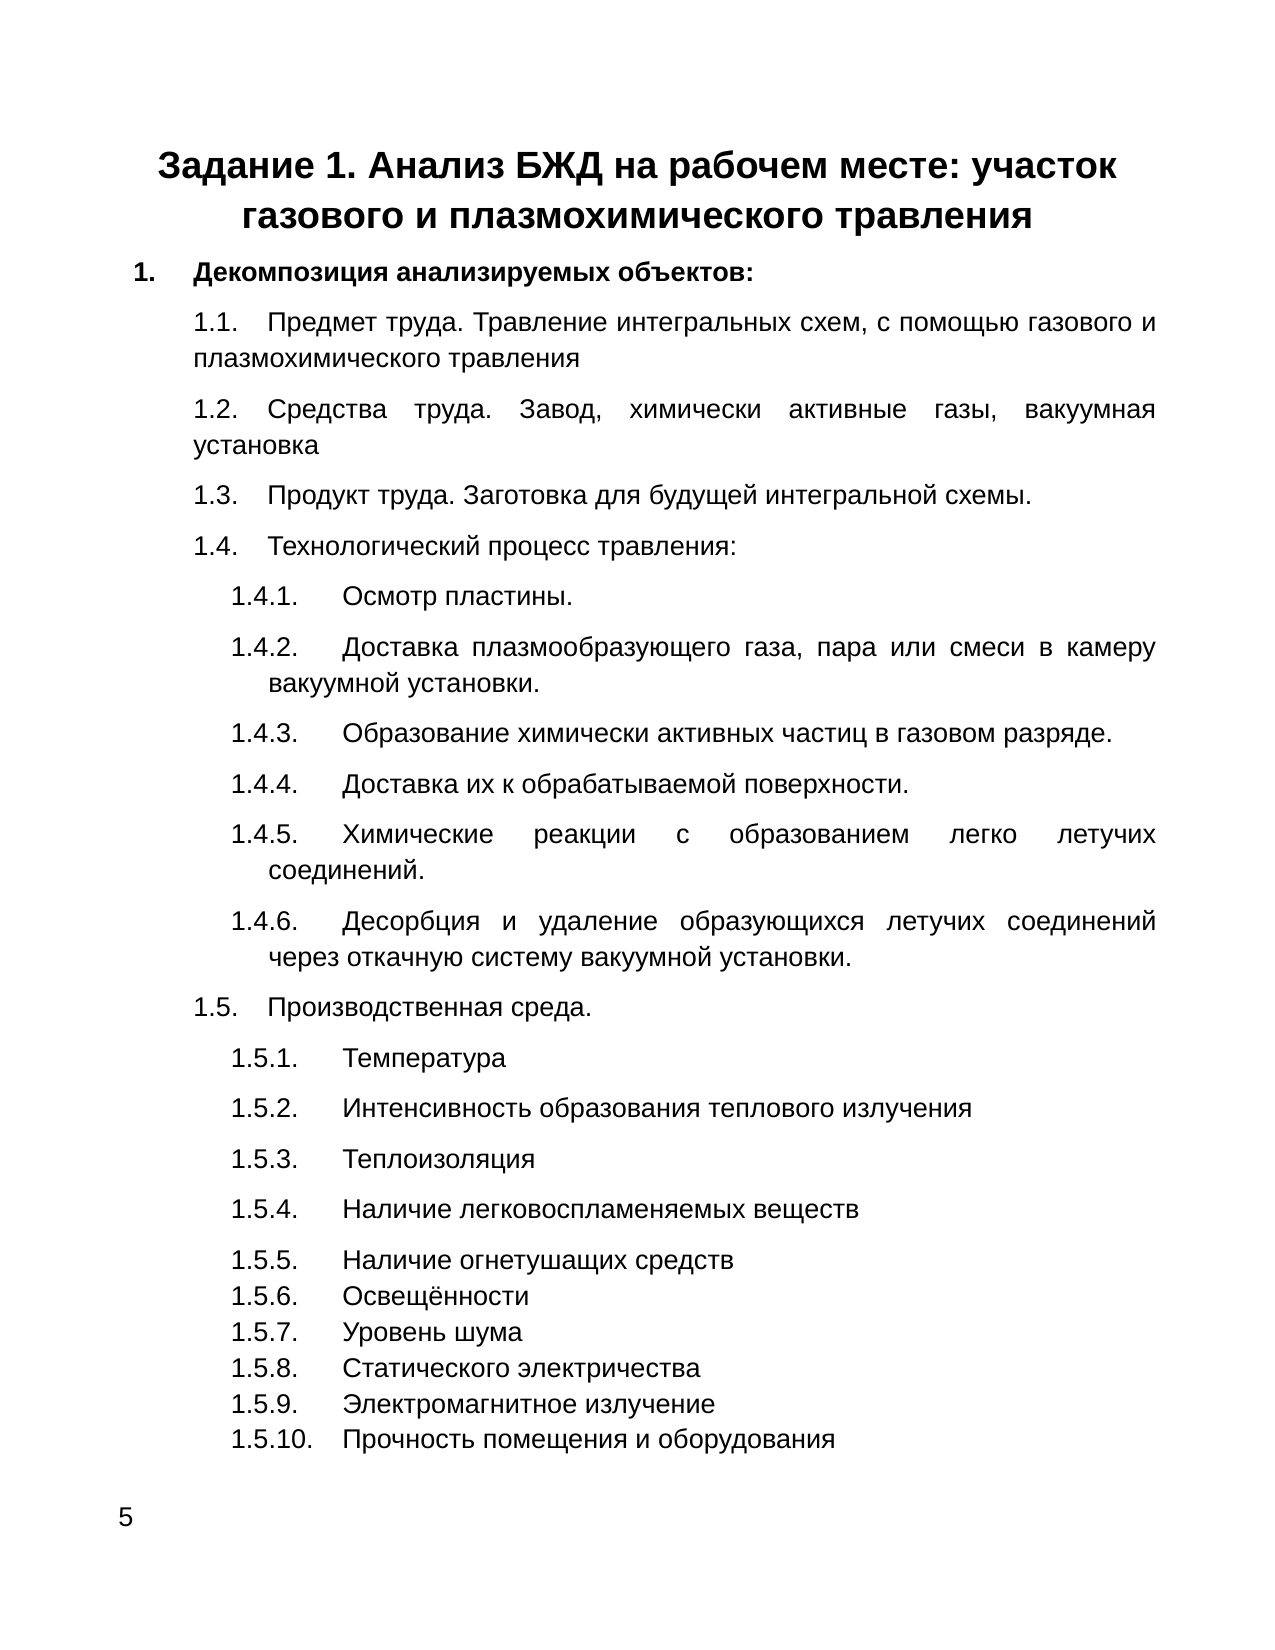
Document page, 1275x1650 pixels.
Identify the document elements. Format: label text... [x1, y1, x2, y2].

list Осмотр пластины. [231, 580, 1157, 612]
list Статического электричества [231, 1352, 1157, 1383]
list Химические реакции с образованием легко летучих соединений. [231, 818, 1157, 886]
list Температура [231, 1042, 1157, 1073]
list Продукт труда. Заготовка для будущей интегральной схемы. [193, 479, 1157, 511]
list Освещённости [231, 1280, 1157, 1311]
list Уровень шума [231, 1316, 1157, 1347]
list Образование химически активных частиц в газовом разряде. [231, 717, 1157, 748]
list Средства труда. Завод, химически активные газы, вакуумная установка [193, 393, 1157, 460]
list Технологический процесс травления: [193, 530, 1157, 561]
list Интенсивность образования теплового излучения [231, 1092, 1157, 1123]
list Наличие огнетушащих средств [231, 1244, 1157, 1275]
list Теплоизоляция [231, 1143, 1157, 1174]
list Доставка их к обрабатываемой поверхности. [231, 768, 1157, 799]
list Наличие легковоспламеняемых веществ [231, 1193, 1157, 1224]
list Электромагнитное излучение [231, 1388, 1157, 1419]
list Десорбция и удаление образующихся летучих соединений через откачную систему вакуумной установки. [231, 905, 1157, 972]
list Декомпозиция анализируемых объектов: [133, 256, 1157, 287]
list Предмет труда. Травление интегральных схем, с помощью газового и плазмохимического травления [193, 306, 1157, 373]
list Прочность помещения и оборудования [231, 1423, 1157, 1455]
subtitle Задание 1. Анализ БЖД на рабочем месте: участок газового и плазмохимического травления [118, 143, 1157, 237]
list Доставка плазмообразующего газа, пара или смеси в камеру вакуумной установки. [231, 631, 1157, 698]
list Производственная среда. [193, 991, 1157, 1022]
